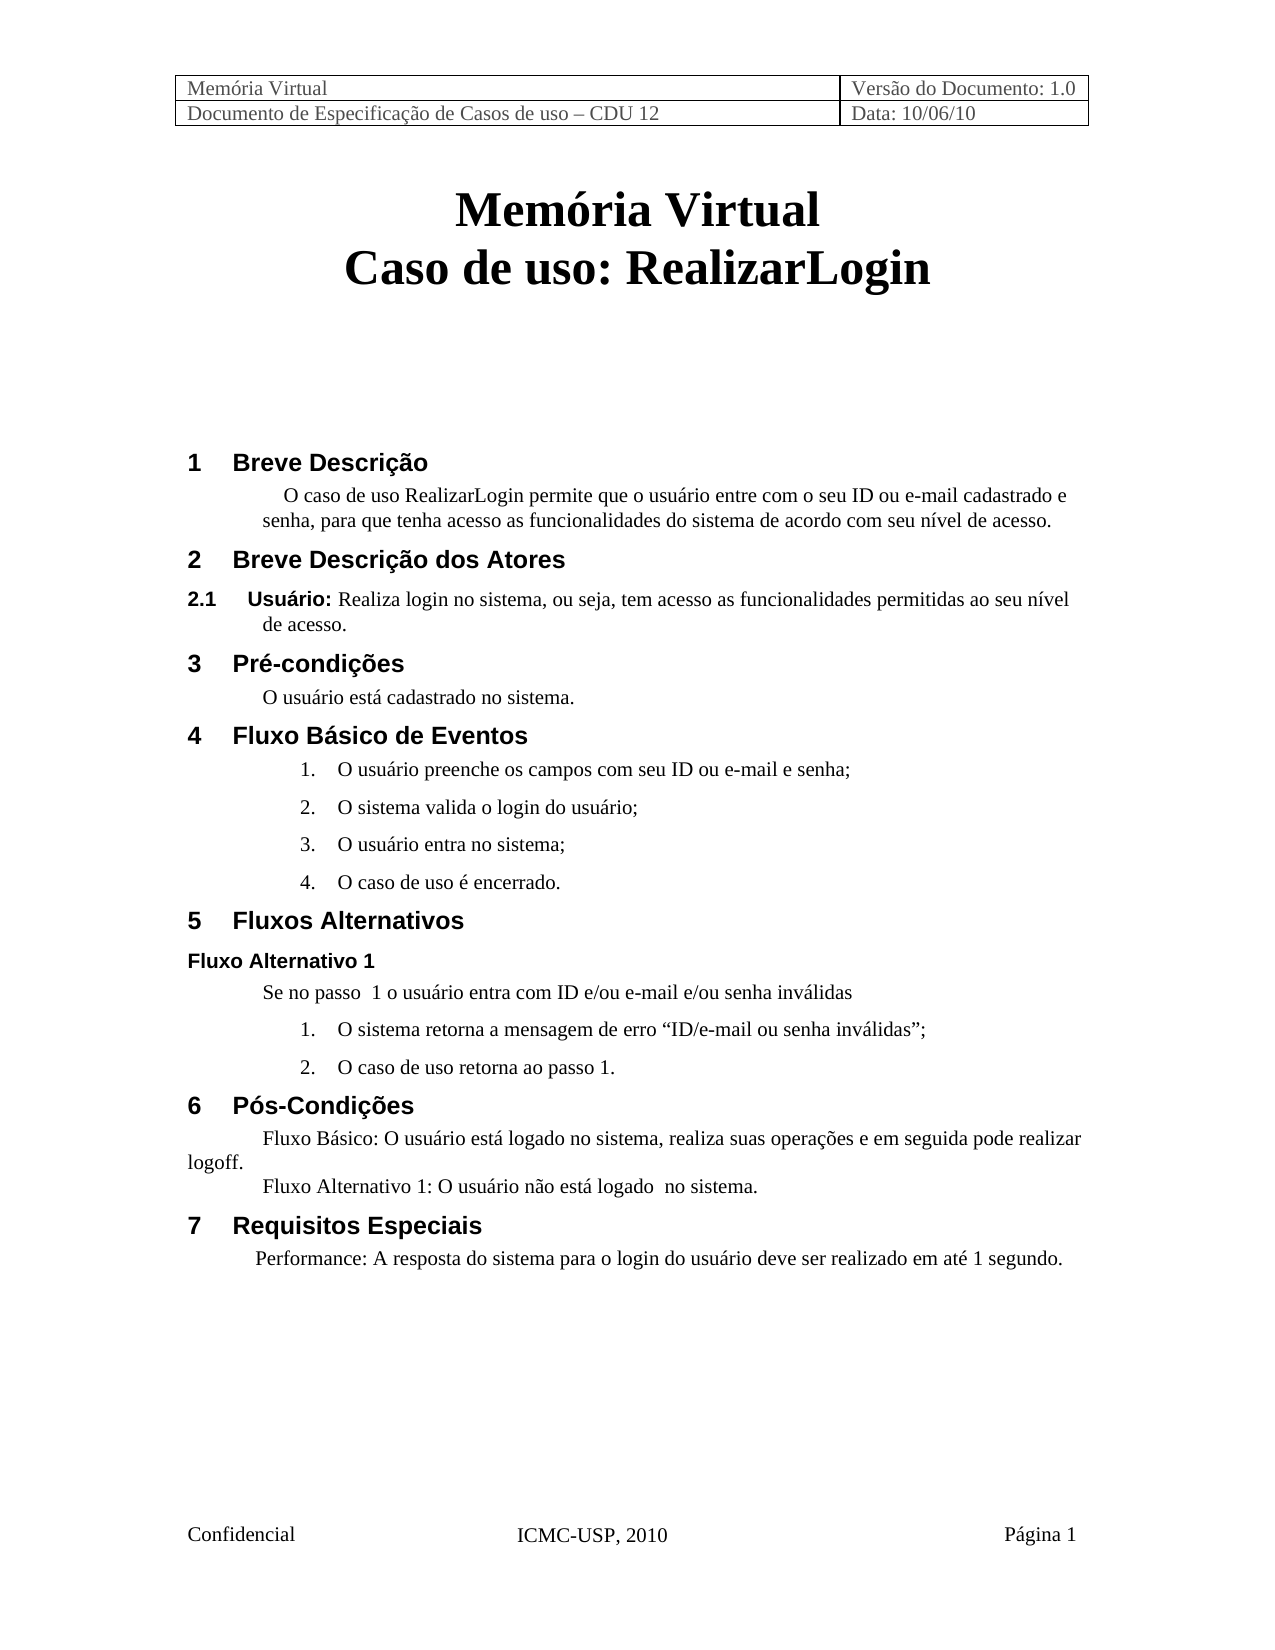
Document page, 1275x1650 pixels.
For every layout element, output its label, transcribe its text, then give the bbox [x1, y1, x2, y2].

text Se no passo 1 o usuário entra com ID e/ou e-mail e/ou senha inválidas [262, 979, 1087, 1004]
subtitle Breve Descrição [187, 447, 1087, 476]
subtitle Pré-condições [187, 649, 1087, 677]
text O caso de uso RealizarLogin permite que o usuário entre com o seu ID ou e-mail cadastrado e senha, para que tenha acesso as funcionalidades do sistema de acordo com seu nível de acesso. [262, 482, 1087, 532]
list O sistema valida o login do usuário; [300, 794, 1087, 819]
subtitle Fluxo Básico de Eventos [187, 721, 1087, 750]
subtitle Pós-Condições [187, 1091, 1087, 1120]
list O sistema retorna a mensagem de erro “ID/e-mail ou senha inválidas”; [300, 1016, 1087, 1041]
list O usuário entra no sistema; [300, 831, 1087, 856]
list O caso de uso retorna ao passo 1. [300, 1054, 1087, 1079]
text Fluxo Básico: O usuário está logado no sistema, realiza suas operações e em seguida pode realizar logoff. [187, 1126, 1087, 1174]
list O usuário preenche os campos com seu ID ou e-mail e senha; [300, 756, 1087, 781]
subtitle Breve Descrição dos Atores [187, 545, 1087, 574]
text Performance: A resposta do sistema para o login do usuário deve ser realizado em até 1 segundo. [187, 1246, 1087, 1270]
title Memória Virtual Caso de uso: RealizarLogin [187, 180, 1087, 295]
subtitle Fluxos Alternativos [187, 906, 1087, 935]
subtitle Requisitos Especiais [187, 1211, 1087, 1240]
subtitle Fluxo Alternativo 1 [187, 947, 1087, 972]
text Fluxo Alternativo 1: O usuário não está logado no sistema. [187, 1174, 1087, 1198]
subtitle Usuário: Realiza login no sistema, ou seja, tem acesso as funcionalidades permitidas ao seu nível de acesso. [187, 586, 1087, 636]
text O usuário está cadastrado no sistema. [262, 684, 1087, 709]
list O caso de uso é encerrado. [300, 869, 1087, 894]
